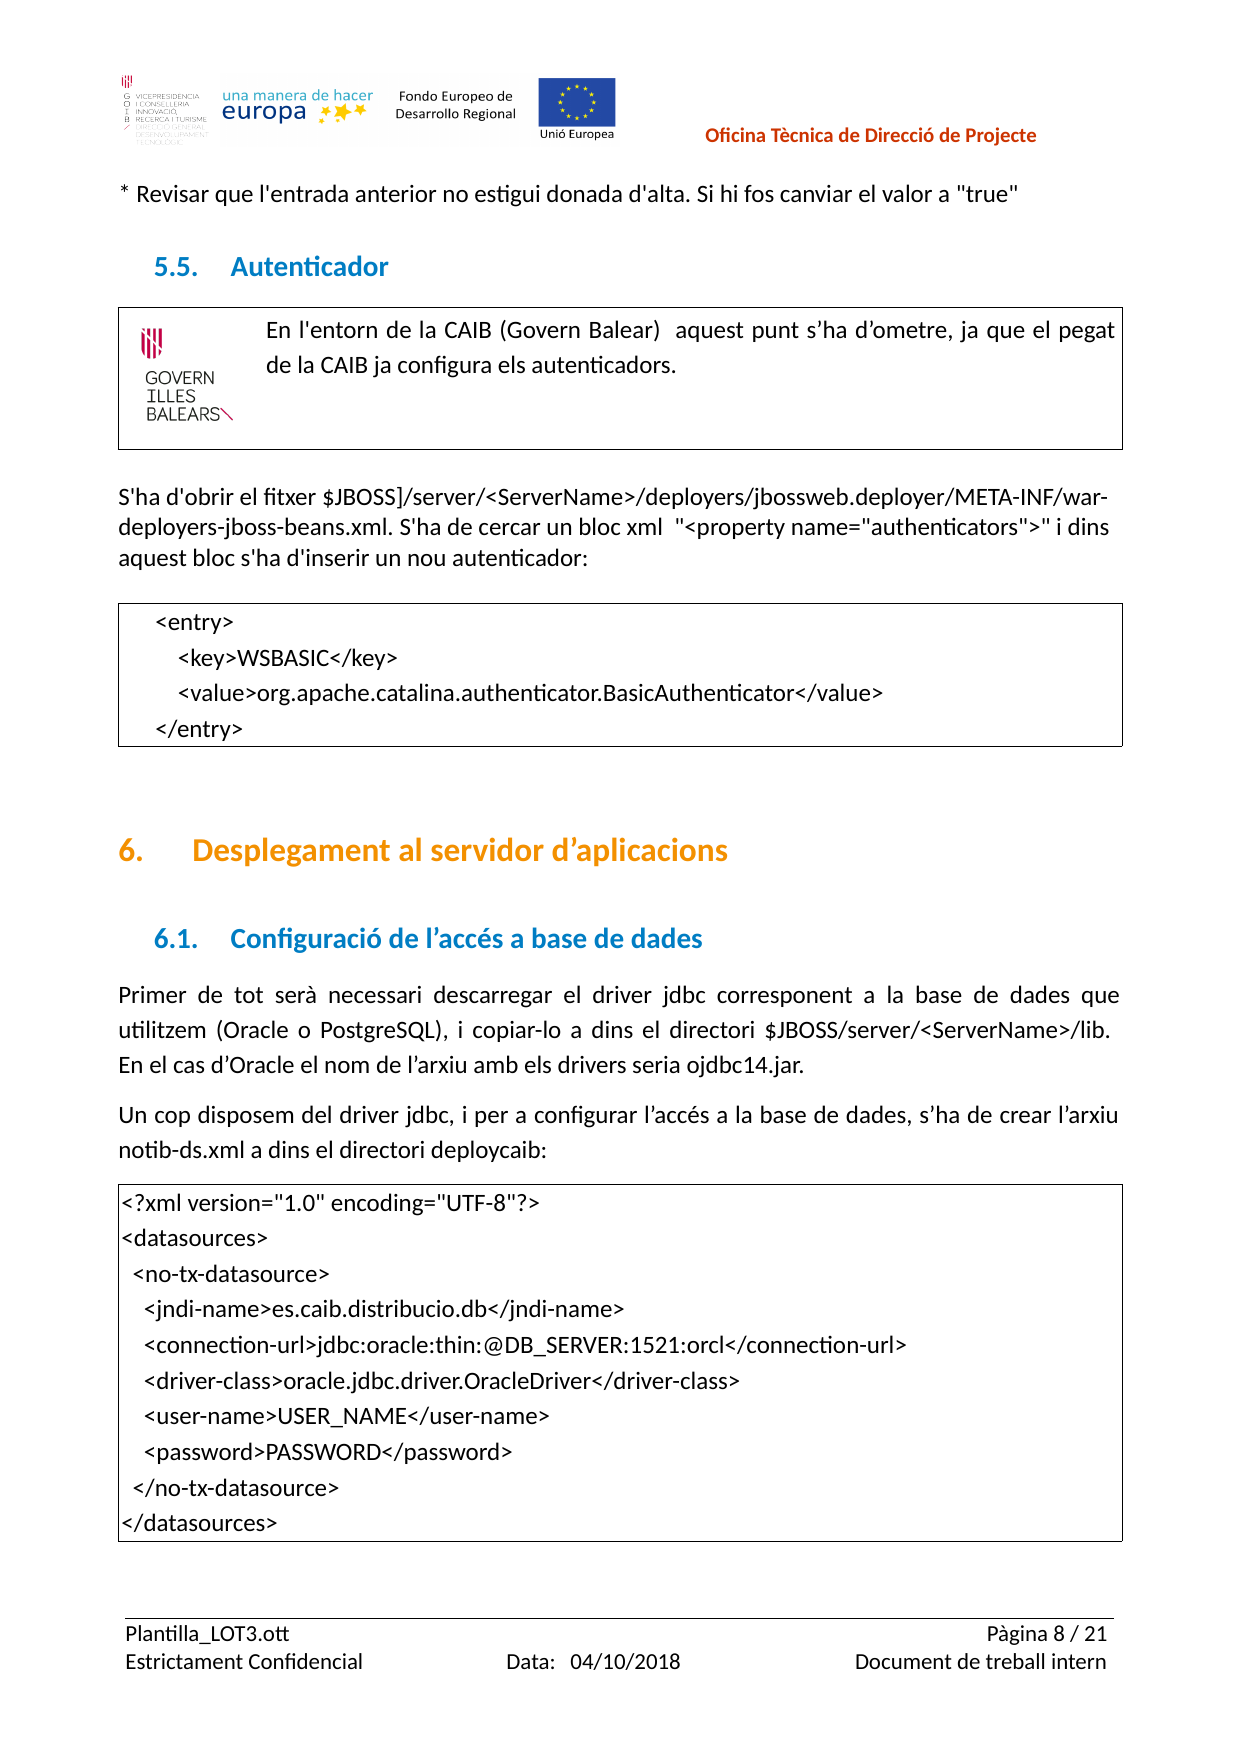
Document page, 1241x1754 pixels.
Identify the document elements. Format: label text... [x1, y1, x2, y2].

text <entry> [119, 604, 1122, 637]
text <no-tx-datasource> [119, 1255, 1122, 1288]
text <value>org.apache.catalina.authenticator.BasicAuthenticator</value> [119, 674, 1122, 708]
text <key>WSBASIC</key> [119, 639, 1122, 672]
subtitle Configuració de l’accés a base de dades [153, 920, 1122, 956]
text </entry> [119, 710, 1122, 746]
text </datasources> [119, 1504, 1122, 1541]
text <driver-class>oracle.jdbc.driver.OracleDriver</driver-class> [119, 1362, 1122, 1395]
text <jndi-name>es.caib.distribucio.db</jndi-name> [119, 1291, 1122, 1324]
text <connection-url>jdbc:oracle:thin:@DB_SERVER:1521:orcl</connection-url> [119, 1326, 1122, 1360]
text * Revisar que l'entrada anterior no estigui donada d'alta. Si hi fos canviar el valor a "true" [118, 178, 1122, 208]
table_header [119, 308, 260, 449]
text <user-name>USER_NAME</user-name> [119, 1397, 1122, 1431]
picture [127, 319, 247, 431]
picture [219, 73, 621, 147]
text <datasources> [119, 1219, 1122, 1253]
text <?xml version="1.0" encoding="UTF-8"?> [119, 1185, 1122, 1217]
text Primer de tot serà necessari descarregar el driver jdbc corresponent a la base de dades que utilitzem (Oracle o PostgreSQL), i copiar-lo a dins el directori $JBOSS/server/<ServerName>/lib. En el cas d’Oracle el nom de l’arxiu amb els drivers seria ojdbc14.jar. [118, 979, 1122, 1080]
subtitle Autenticador [153, 248, 1122, 283]
text Un cop disposem del driver jdbc, i per a configurar l’accés a la base de dades, s’ha de crear l’arxiu notib-ds.xml a dins el directori deploycaib: [118, 1099, 1122, 1164]
table_header En l'entorn de la CAIB (Govern Balear) aquest punt s’ha d’ometre, ja que el pegat de la CAIB ja configura els autenticadors. [260, 308, 1122, 449]
subtitle Desplegament al servidor d’aplicacions [118, 829, 1122, 870]
text S'ha d'obrir el fitxer $JBOSS]/server/<ServerName>/deployers/jbossweb.deployer/META-INF/war-deployers-jboss-beans.xml. S'ha de cercar un bloc xml "<property name="authenticators">" i dins aquest bloc s'ha d'inserir un nou autenticador: [118, 481, 1122, 572]
picture [118, 73, 213, 147]
text </no-tx-datasource> [119, 1469, 1122, 1502]
text <password>PASSWORD</password> [119, 1433, 1122, 1467]
